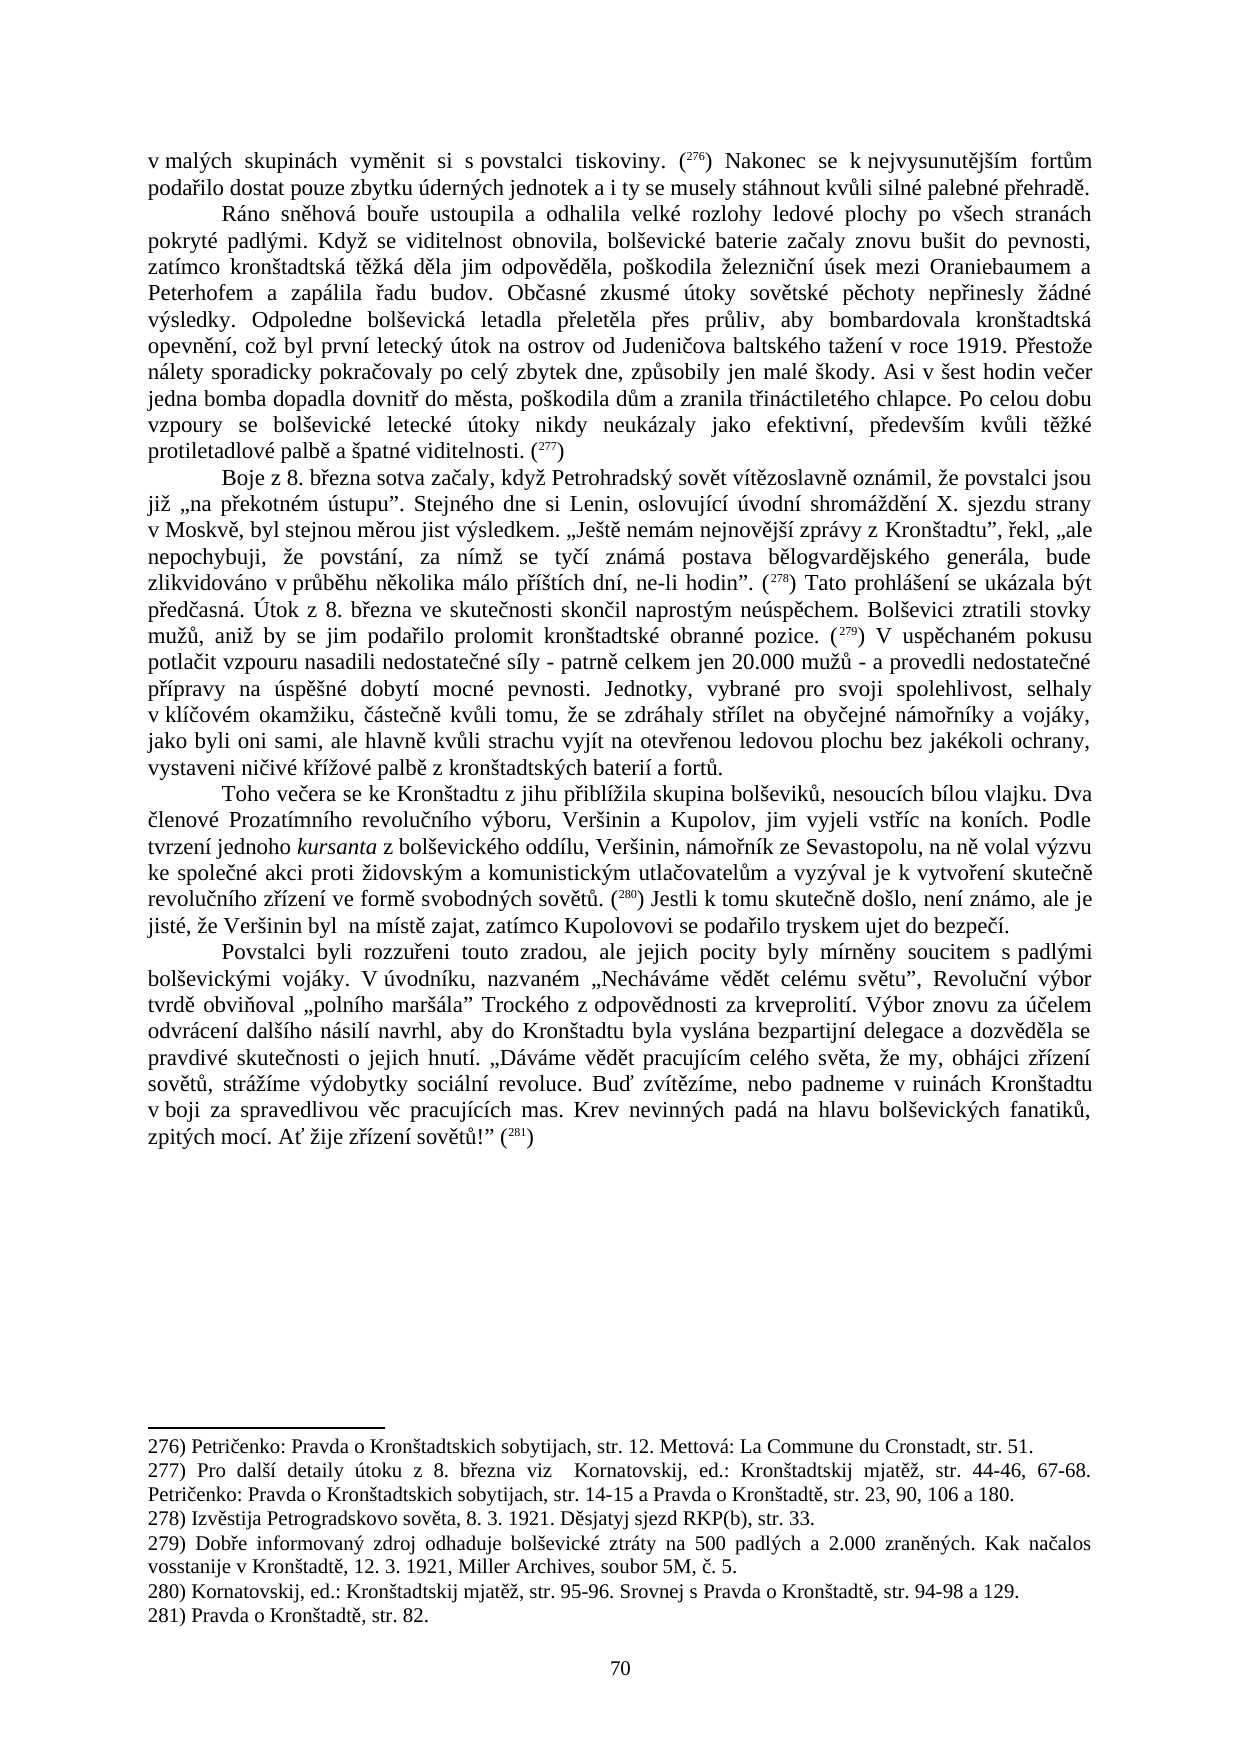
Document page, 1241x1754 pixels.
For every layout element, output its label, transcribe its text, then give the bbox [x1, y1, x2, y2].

text Povstalci byli rozzuřeni touto zradou, ale jejich pocity byly mírněny soucitem s padlými bolševickými vojáky. V úvodníku, nazvaném „Necháváme vědět celému světu”, Revoluční výbor tvrdě obviňoval „polního maršála” Trockého z odpovědnosti za krveprolití. Výbor znovu za účelem odvrácení dalšího násilí navrhl, aby do Kronštadtu byla vyslána bezpartijní delegace a dozvěděla se pravdivé skutečnosti o jejich hnutí. „Dáváme vědět pracujícím celého světa, že my, obhájci zřízení sovětů, strážíme výdobytky sociální revoluce. Buď zvítězíme, nebo padneme v ruinách Kronštadtu v boji za spravedlivou věc pracujících mas. Krev nevinných padá na hlavu bolševických fanatiků, zpitých mocí. Ať žije zřízení sovětů!” () [148, 938, 1093, 1149]
text ) Dobře informovaný zdroj odhaduje bolševické ztráty na 500 padlých a 2.000 zraněných. Kak načalos vosstanije v Kronštadtě, 12. 3. 1921, Miller Archives, soubor 5M, č. 5. [148, 1530, 1093, 1578]
text ) Pravda o Kronštadtě, str. 82. [148, 1603, 1093, 1627]
text Toho večera se ke Kronštadtu z jihu přiblížila skupina bolševiků, nesoucích bílou vlajku. Dva členové Prozatímního revolučního výboru, Veršinin a Kupolov, jim vyjeli vstříc na koních. Podle tvrzení jednoho kursanta z bolševického oddílu, Veršinin, námořník ze Sevastopolu, na ně volal výzvu ke společné akci proti židovským a komunistickým utlačovatelům a vyzýval je k vytvoření skutečně revolučního zřízení ve formě svobodných sovětů. () Jestli k tomu skutečně došlo, není známo, ale je jisté, že Veršinin byl na místě zajat, zatímco Kupolovovi se podařilo tryskem ujet do bezpečí. [148, 780, 1093, 938]
text Ráno sněhová bouře ustoupila a odhalila velké rozlohy ledové plochy po všech stranách pokryté padlými. Když se viditelnost obnovila, bolševické baterie začaly znovu bušit do pevnosti, zatímco kronštadtská těžká děla jim odpověděla, poškodila železniční úsek mezi Oraniebaumem a Peterhofem a zapálila řadu budov. Občasné zkusmé útoky sovětské pěchoty nepřinesly žádné výsledky. Odpoledne bolševická letadla přeletěla přes průliv, aby bombardovala kronštadtská opevnění, což byl první letecký útok na ostrov od Judeničova baltského tažení v roce 1919. Přestože nálety sporadicky pokračovaly po celý zbytek dne, způsobily jen malé škody. Asi v šest hodin večer jedna bomba dopadla dovnitř do města, poškodila dům a zranila třináctiletého chlapce. Po celou dobu vzpoury se bolševické letecké útoky nikdy neukázaly jako efektivní, především kvůli těžké protiletadlové palbě a špatné viditelnosti. () [148, 200, 1093, 464]
text v malých skupinách vyměnit si s povstalci tiskoviny. () Nakonec se k nejvysunutějším fortům podařilo dostat pouze zbytku úderných jednotek a i ty se musely stáhnout kvůli silné palebné přehradě. [148, 148, 1093, 200]
text ) Pro další detaily útoku z 8. března viz Kornatovskij, ed.: Kronštadtskij mjatěž, str. 44-46, 67-68. Petričenko: Pravda o Kronštadtskich sobytijach, str. 14-15 a Pravda o Kronštadtě, str. 23, 90, 106 a 180. [148, 1458, 1093, 1506]
text ) Izvěstija Petrogradskovo sověta, 8. 3. 1921. Děsjatyj sjezd RKP(b), str. 33. [148, 1506, 1093, 1530]
text Boje z 8. března sotva začaly, když Petrohradský sovět vítězoslavně oznámil, že povstalci jsou již „na překotném ústupu”. Stejného dne si Lenin, oslovující úvodní shromáždění X. sjezdu strany v Moskvě, byl stejnou měrou jist výsledkem. „Ještě nemám nejnovější zprávy z Kronštadtu”, řekl, „ale nepochybuji, že povstání, za nímž se tyčí známá postava bělogvardějského generála, bude zlikvidováno v průběhu několika málo příštích dní, ne-li hodin”. () Tato prohlášení se ukázala být předčasná. Útok z 8. března ve skutečnosti skončil naprostým neúspěchem. Bolševici ztratili stovky mužů, aniž by se jim podařilo prolomit kronštadtské obranné pozice. () V uspěchaném pokusu potlačit vzpouru nasadili nedostatečné síly - patrně celkem jen 20.000 mužů - a provedli nedostatečné přípravy na úspěšné dobytí mocné pevnosti. Jednotky, vybrané pro svoji spolehlivost, selhaly v klíčovém okamžiku, částečně kvůli tomu, že se zdráhaly střílet na obyčejné námořníky a vojáky, jako byli oni sami, ale hlavně kvůli strachu vyjít na otevřenou ledovou plochu bez jakékoli ochrany, vystaveni ničivé křížové palbě z kronštadtských baterií a fortů. [148, 464, 1093, 780]
text ) Petričenko: Pravda o Kronštadtskich sobytijach, str. 12. Mettová: La Commune du Cronstadt, str. 51. [148, 1434, 1093, 1458]
text ) Kornatovskij, ed.: Kronštadtskij mjatěž, str. 95-96. Srovnej s Pravda o Kronštadtě, str. 94-98 a 129. [148, 1578, 1093, 1603]
